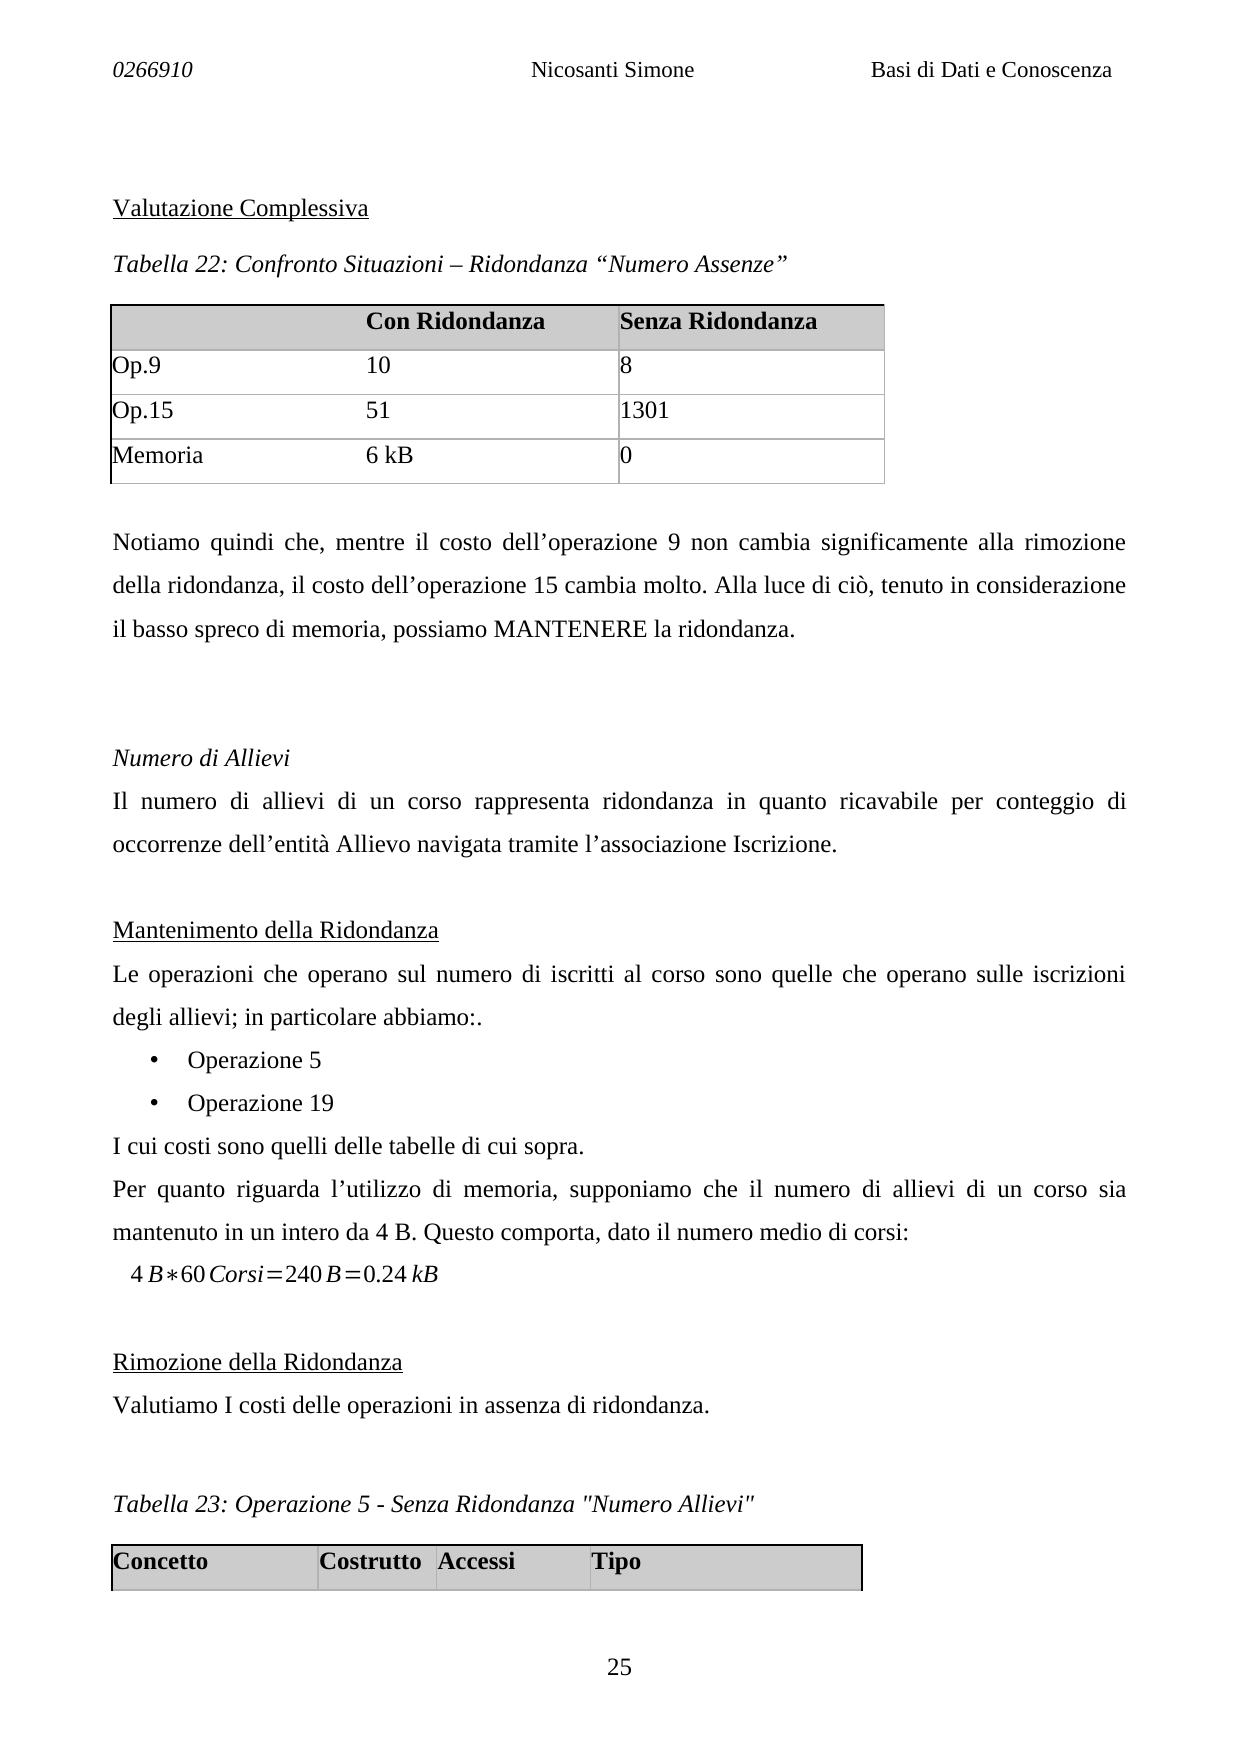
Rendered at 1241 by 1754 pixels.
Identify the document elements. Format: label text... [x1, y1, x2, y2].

table_cell Op.9 [112, 351, 365, 393]
list Operazione 5 [150, 1045, 1128, 1074]
table_cell Op.15 [112, 395, 365, 438]
table_header Accessi [437, 1546, 590, 1589]
text Tabella 22: Confronto Situazioni – Ridondanza “Numero Assenze” [112, 249, 1128, 277]
table_header Con Ridondanza [365, 306, 618, 349]
table_header Tipo [591, 1546, 861, 1589]
text I cui costi sono quelli delle tabelle di cui sopra. [112, 1131, 1128, 1160]
table_cell 8 [620, 351, 884, 393]
table_cell 51 [365, 395, 618, 438]
list Operazione 19 [150, 1088, 1128, 1117]
table_cell 0 [620, 440, 884, 483]
table_cell 1301 [620, 395, 884, 438]
text Il numero di allievi di un corso rappresenta ridondanza in quanto ricavabile per conteggio di occorrenze dell’entità Allievo navigata tramite l’associazione Iscrizione. [112, 786, 1128, 858]
text Valutazione Complessiva [112, 193, 1128, 222]
text Numero di Allievi [112, 743, 1128, 772]
table_cell Memoria [112, 440, 365, 483]
table_header Senza Ridondanza [620, 306, 884, 349]
text Rimozione della Ridondanza [112, 1347, 1128, 1376]
text Valutiamo I costi delle operazioni in assenza di ridondanza. [112, 1390, 1128, 1419]
text Notiamo quindi che, mentre il costo dell’operazione 9 non cambia significamente alla rimozione della ridondanza, il costo dell’operazione 15 cambia molto. Alla luce di ciò, tenuto in considerazione il basso spreco di memoria, possiamo MANTENERE la ridondanza. [112, 527, 1128, 642]
table_cell 10 [365, 351, 618, 393]
text Per quanto riguarda l’utilizzo di memoria, supponiamo che il numero di allievi di un corso sia mantenuto in un intero da 4 B. Questo comporta, dato il numero medio di corsi: [112, 1174, 1128, 1246]
table_cell 6 kB [365, 440, 618, 483]
table_header [112, 306, 365, 349]
text Le operazioni che operano sul numero di iscritti al corso sono quelle che operano sulle iscrizioni degli allievi; in particolare abbiamo:. [112, 959, 1128, 1031]
table_header Concetto [113, 1546, 317, 1589]
text Tabella 23: Operazione 5 - Senza Ridondanza "Numero Allievi" [112, 1489, 1128, 1517]
text Mantenimento della Ridondanza [112, 916, 1128, 944]
table_header Costrutto [319, 1546, 436, 1589]
